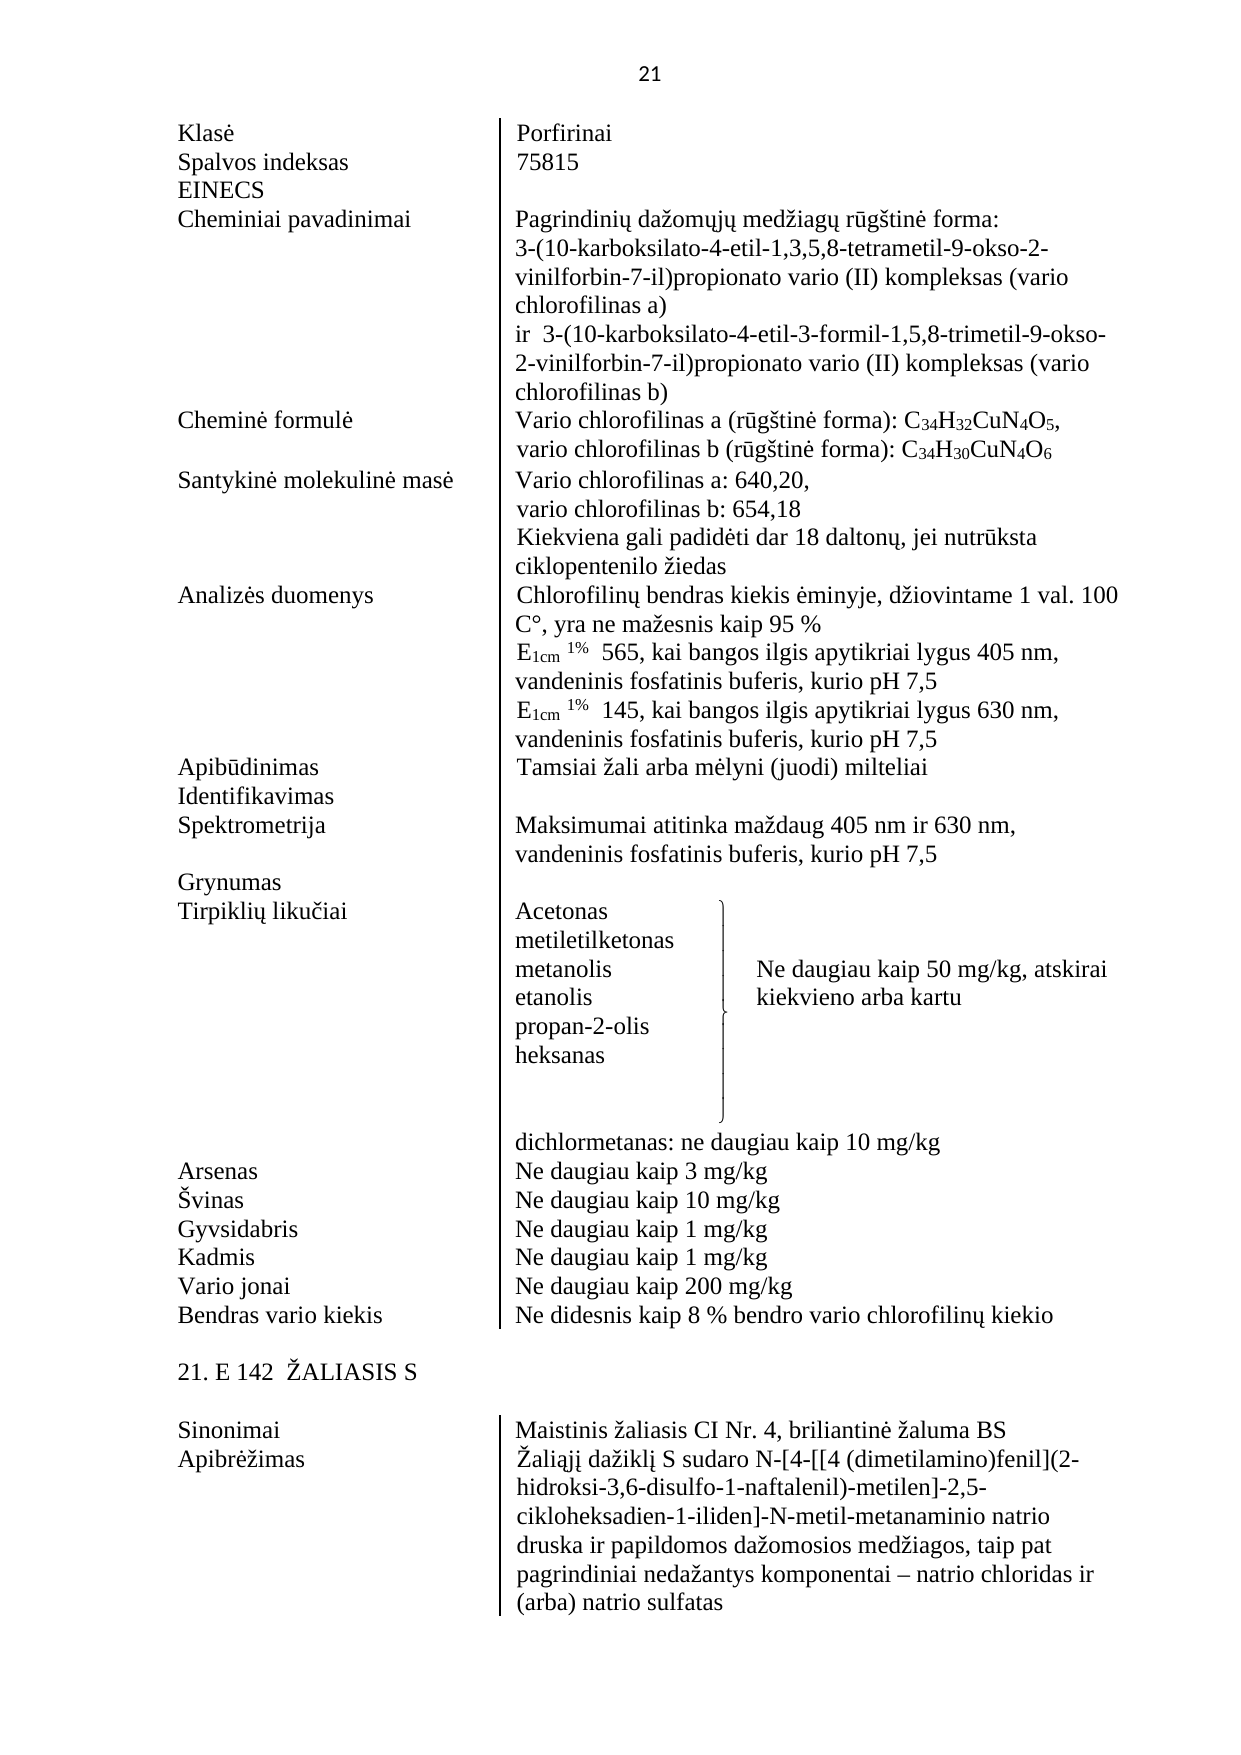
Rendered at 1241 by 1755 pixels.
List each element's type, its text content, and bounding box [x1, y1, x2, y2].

table_cell Ne daugiau kaip 200 mg/kg [501, 1271, 1122, 1300]
table_cell Acetonas [501, 896, 702, 925]
table_cell Cheminiai pavadinimai [177, 204, 499, 406]
table_cell [756, 1040, 1122, 1127]
table_cell etanolis [501, 983, 702, 1011]
table_cell Klasė [177, 118, 499, 147]
table_cell Cheminė formulė [177, 406, 499, 465]
table_cell Tamsiai žali arba mėlyni (juodi) milteliai [501, 753, 1122, 781]
table_cell [756, 896, 1122, 925]
table_cell Santykinė molekulinė masė [177, 465, 499, 580]
table_cell E1cm 1% 565, kai bangos ilgis apytikriai lygus 405 nm, vandeninis fosfatinis buferis, kurio pH 7,5 E1cm 1% 145, kai bangos ilgis apytikriai lygus 630 nm, vandeninis fosfatinis buferis, kurio pH 7,5 [501, 638, 1122, 752]
table_cell Vario chlorofilinas a: 640,20, vario chlorofilinas b: 654,18 Kiekviena gali padidėti dar 18 daltonų, jei nutrūksta ciklopentenilo žiedas [501, 465, 1122, 580]
table_cell Ne daugiau kaip 1 mg/kg [501, 1243, 1122, 1271]
table_cell Ne didesnis kaip 8 % bendro vario chlorofilinų kiekio [501, 1300, 1122, 1329]
table_cell Maksimumai atitinka maždaug 405 nm ir 630 nm, vandeninis fosfatinis buferis, kurio pH 7,5 [501, 810, 1122, 867]
table_cell propan-2-olis [501, 1011, 702, 1040]
table_cell Ne daugiau kaip 1 mg/kg [501, 1214, 1122, 1242]
table_cell 75815 [501, 147, 1122, 176]
table_cell Bendras vario kiekis [177, 1300, 499, 1329]
table_cell [501, 868, 1122, 896]
table_cell Ne daugiau kaip 3 mg/kg [501, 1156, 1122, 1185]
table_cell Vario jonai [177, 1271, 499, 1300]
table_cell Ne daugiau kaip 50 mg/kg, atskirai kiekvieno arba kartu [756, 954, 1122, 1011]
table_cell Maistinis žaliasis CI Nr. 4, briliantinė žaluma BS [501, 1415, 1122, 1444]
table_cell [501, 781, 1122, 810]
table_cell Apibūdinimas [177, 753, 499, 781]
table_cell Apibrėžimas [177, 1444, 499, 1616]
table_cell [702, 896, 756, 1127]
table_cell [177, 638, 499, 752]
table_cell [756, 925, 1122, 954]
table_cell 21. E 142 ŽALIASIS S [177, 1329, 1122, 1415]
table_cell Porfirinai [501, 118, 1122, 147]
table_cell heksanas [501, 1040, 702, 1127]
table_cell Chlorofilinų bendras kiekis ėminyje, džiovintame 1 val. 100 C°, yra ne mažesnis kaip 95 % [501, 580, 1122, 637]
table_cell Spalvos indeksas [177, 147, 499, 176]
table_cell [501, 176, 1122, 204]
table_cell metiletilketonas [501, 925, 702, 954]
table_cell Žaliąjį dažiklį S sudaro N-[4-[[4 (dimetilamino)fenil](2-hidroksi-3,6-disulfo-1-naftalenil)-metilen]-2,5-cikloheksadien-1-iliden]-N-metil-metanaminio natrio druska ir papildomos dažomosios medžiagos, taip pat pagrindiniai nedažantys komponentai – natrio chloridas ir (arba) natrio sulfatas [501, 1444, 1122, 1616]
table_cell Sinonimai [177, 1415, 499, 1444]
table_cell Analizės duomenys [177, 580, 499, 637]
table_cell [756, 1011, 1122, 1040]
table_cell Ne daugiau kaip 10 mg/kg [501, 1185, 1122, 1214]
table_cell EINECS [177, 176, 499, 204]
table_cell Identifikavimas [177, 781, 499, 810]
table_cell Pagrindinių dažomųjų medžiagų rūgštinė forma: 3-(10-karboksilato-4-etil-1,3,5,8-tetrametil-9-okso-2-vinilforbin-7-il)propionato vario (II) kompleksas (vario chlorofilinas a) ir 3-(10-karboksilato-4-etil-3-formil-1,5,8-trimetil-9-okso-2-vinilforbin-7-il)propionato vario (II) kompleksas (vario chlorofilinas b) [501, 204, 1122, 406]
table_cell Grynumas [177, 868, 499, 896]
table_cell Švinas [177, 1185, 499, 1214]
table_cell Vario chlorofilinas a (rūgštinė forma): C34H32CuN4O5, vario chlorofilinas b (rūgštinė forma): C34H30CuN4O6 [501, 406, 1122, 465]
table_cell metanolis [501, 954, 702, 982]
table_cell dichlormetanas: ne daugiau kaip 10 mg/kg [501, 1128, 1122, 1156]
table_cell Tirpiklių likučiai [177, 896, 499, 1156]
table_cell Spektrometrija [177, 810, 499, 867]
table_cell Gyvsidabris [177, 1214, 499, 1242]
table_cell Kadmis [177, 1243, 499, 1271]
table_cell Arsenas [177, 1156, 499, 1185]
